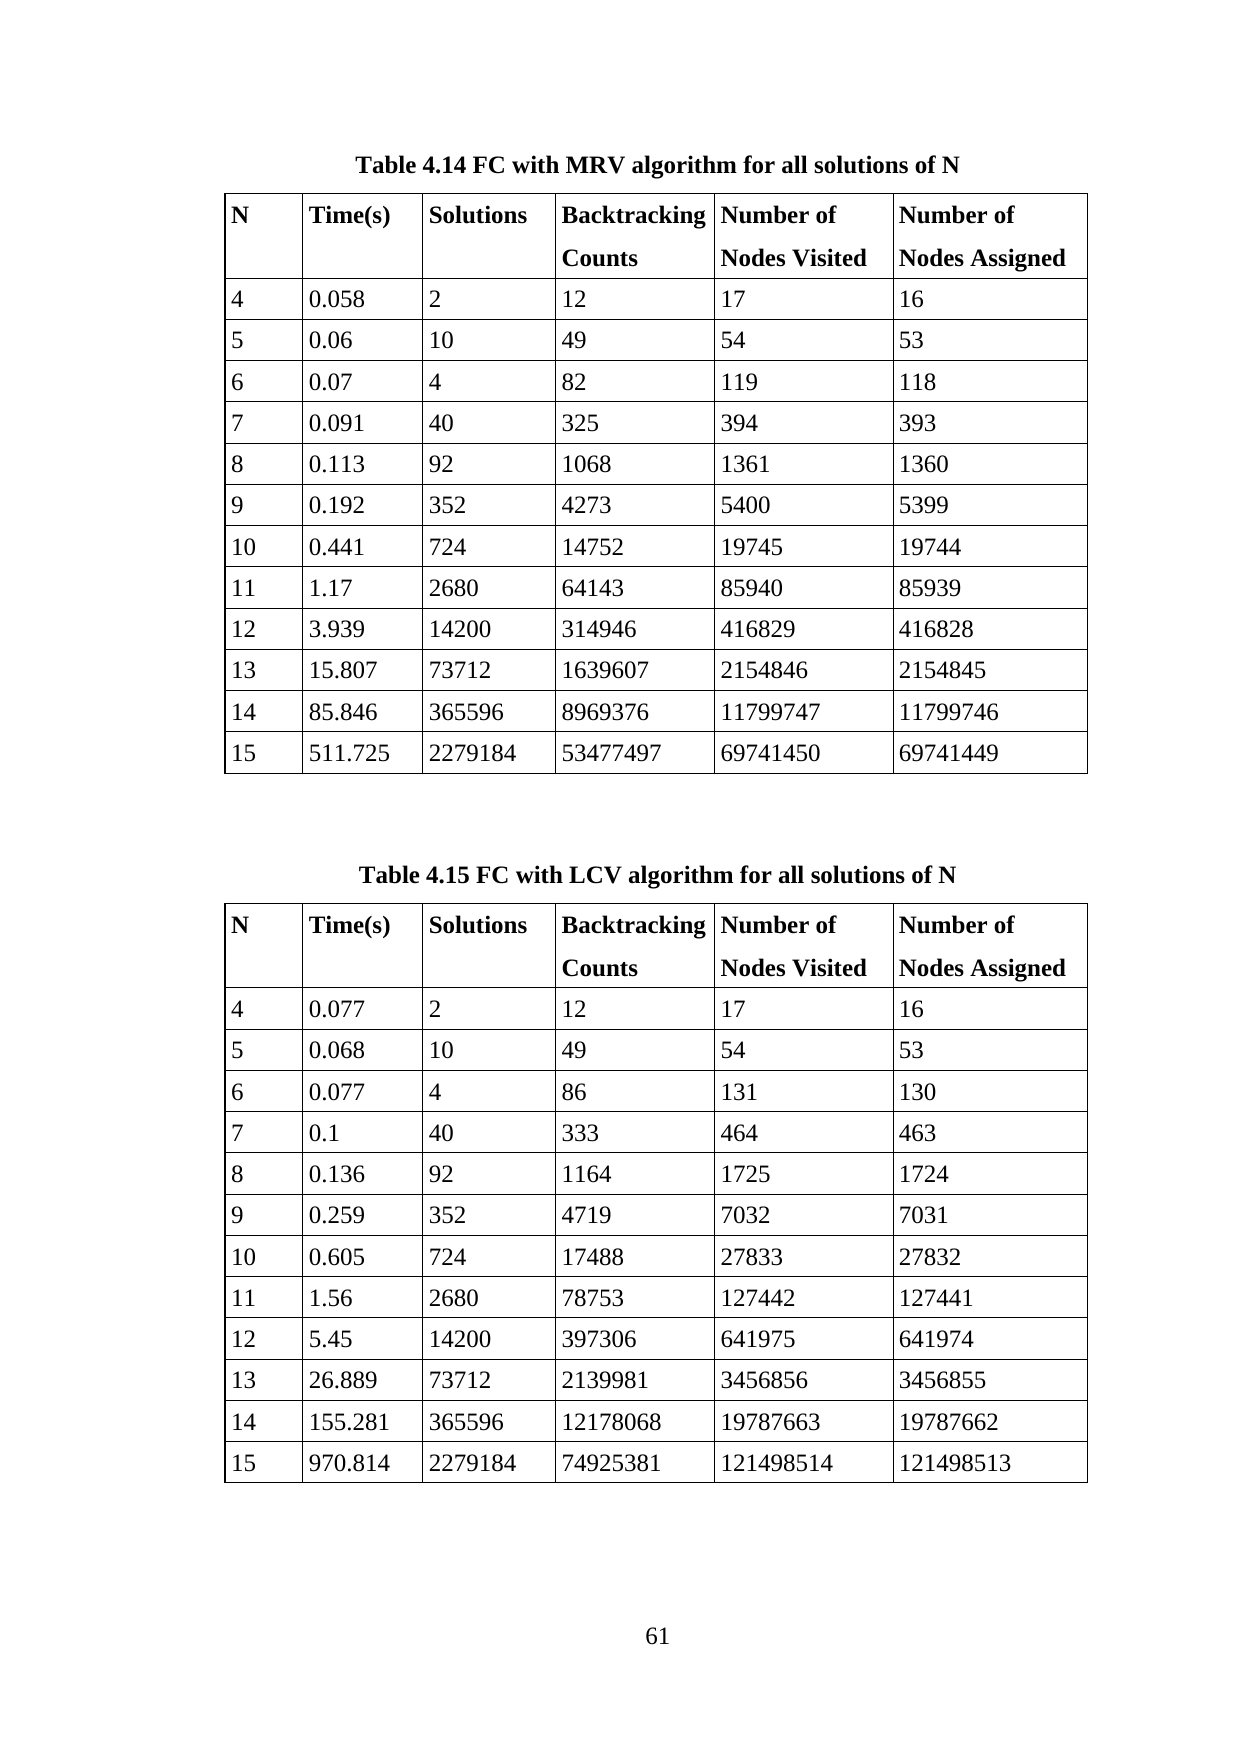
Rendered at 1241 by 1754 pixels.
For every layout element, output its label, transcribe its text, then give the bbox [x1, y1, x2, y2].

table_cell 0.068 [303, 1030, 422, 1070]
table_cell 7032 [715, 1195, 893, 1235]
table_cell 19745 [715, 526, 893, 566]
table_cell 0.07 [303, 361, 422, 401]
table_cell 416828 [894, 609, 1087, 649]
table_cell 14 [226, 1401, 302, 1441]
table_cell 17488 [556, 1236, 714, 1276]
table_header Number of Nodes Assigned [894, 194, 1087, 277]
table_cell 53 [894, 1030, 1087, 1070]
table_cell 53477497 [556, 732, 714, 772]
table_cell 2279184 [423, 1442, 555, 1482]
table_cell 78753 [556, 1277, 714, 1317]
table_cell 1164 [556, 1153, 714, 1193]
table_cell 118 [894, 361, 1087, 401]
table_cell 12 [556, 279, 714, 319]
table_cell 121498513 [894, 1442, 1087, 1482]
table_cell 9 [226, 1195, 302, 1235]
table_cell 0.077 [303, 988, 422, 1028]
table_cell 2 [423, 988, 555, 1028]
table_cell 0.192 [303, 485, 422, 525]
table_cell 5.45 [303, 1318, 422, 1358]
table_cell 27832 [894, 1236, 1087, 1276]
table_cell 11 [226, 567, 302, 607]
table_cell 14200 [423, 1318, 555, 1358]
table_cell 54 [715, 1030, 893, 1070]
table_header Solutions [423, 194, 555, 277]
table_cell 3456855 [894, 1360, 1087, 1400]
table_cell 2154845 [894, 650, 1087, 690]
table_cell 12 [556, 988, 714, 1028]
table_cell 26.889 [303, 1360, 422, 1400]
table_cell 2680 [423, 1277, 555, 1317]
table_cell 352 [423, 1195, 555, 1235]
table_cell 0.136 [303, 1153, 422, 1193]
table_cell 641974 [894, 1318, 1087, 1358]
table_cell 11799747 [715, 691, 893, 731]
table_cell 54 [715, 320, 893, 360]
table_cell 6 [226, 1071, 302, 1111]
table_cell 17 [715, 279, 893, 319]
table_cell 0.259 [303, 1195, 422, 1235]
table_cell 1639607 [556, 650, 714, 690]
table_cell 10 [226, 526, 302, 566]
table_cell 8 [226, 1153, 302, 1193]
table_header Backtracking Counts [556, 194, 714, 277]
table_cell 64143 [556, 567, 714, 607]
table_cell 1.56 [303, 1277, 422, 1317]
table_cell 2 [423, 279, 555, 319]
table_cell 0.605 [303, 1236, 422, 1276]
table_cell 40 [423, 402, 555, 442]
table_cell 19744 [894, 526, 1087, 566]
table_cell 69741450 [715, 732, 893, 772]
table_cell 393 [894, 402, 1087, 442]
table_cell 130 [894, 1071, 1087, 1111]
table_cell 365596 [423, 1401, 555, 1441]
table_cell 7 [226, 402, 302, 442]
table_cell 394 [715, 402, 893, 442]
table_cell 155.281 [303, 1401, 422, 1441]
table_cell 119 [715, 361, 893, 401]
table_cell 464 [715, 1112, 893, 1152]
table_cell 9 [226, 485, 302, 525]
table_cell 4 [226, 988, 302, 1028]
table_cell 10 [423, 1030, 555, 1070]
table_cell 7031 [894, 1195, 1087, 1235]
table_cell 15 [226, 1442, 302, 1482]
table_cell 2139981 [556, 1360, 714, 1400]
table_cell 0.058 [303, 279, 422, 319]
table_cell 85939 [894, 567, 1087, 607]
table_cell 3.939 [303, 609, 422, 649]
table_header Solutions [423, 904, 555, 987]
table_cell 8 [226, 444, 302, 484]
table_cell 14200 [423, 609, 555, 649]
table_cell 13 [226, 650, 302, 690]
table_header Number of Nodes Visited [715, 194, 893, 277]
table_cell 0.077 [303, 1071, 422, 1111]
table_cell 4 [423, 1071, 555, 1111]
table_cell 970.814 [303, 1442, 422, 1482]
table_cell 11 [226, 1277, 302, 1317]
table_cell 27833 [715, 1236, 893, 1276]
table_cell 1.17 [303, 567, 422, 607]
table_cell 2154846 [715, 650, 893, 690]
table_cell 1360 [894, 444, 1087, 484]
table_header Time(s) [303, 904, 422, 987]
table_cell 127442 [715, 1277, 893, 1317]
table_cell 69741449 [894, 732, 1087, 772]
table_cell 92 [423, 1153, 555, 1193]
table_cell 1725 [715, 1153, 893, 1193]
table_cell 0.06 [303, 320, 422, 360]
table_cell 12 [226, 609, 302, 649]
table_cell 92 [423, 444, 555, 484]
table_cell 11799746 [894, 691, 1087, 731]
table_cell 724 [423, 526, 555, 566]
table_cell 13 [226, 1360, 302, 1400]
table_cell 0.441 [303, 526, 422, 566]
table_cell 10 [423, 320, 555, 360]
table_cell 86 [556, 1071, 714, 1111]
table_cell 0.091 [303, 402, 422, 442]
table_cell 85940 [715, 567, 893, 607]
table_cell 49 [556, 1030, 714, 1070]
table_cell 365596 [423, 691, 555, 731]
table_cell 4719 [556, 1195, 714, 1235]
table_cell 2680 [423, 567, 555, 607]
table_cell 2279184 [423, 732, 555, 772]
table_cell 3456856 [715, 1360, 893, 1400]
table_cell 0.113 [303, 444, 422, 484]
table_cell 16 [894, 988, 1087, 1028]
table_cell 8969376 [556, 691, 714, 731]
table_cell 7 [226, 1112, 302, 1152]
table_header Backtracking Counts [556, 904, 714, 987]
table_cell 5399 [894, 485, 1087, 525]
table_cell 73712 [423, 1360, 555, 1400]
table_cell 1724 [894, 1153, 1087, 1193]
table_cell 1068 [556, 444, 714, 484]
text Table 4.15 FC with LCV algorithm for all solutions of N [225, 860, 1090, 888]
table_cell 131 [715, 1071, 893, 1111]
table_header N [226, 194, 302, 277]
table_header Number of Nodes Assigned [894, 904, 1087, 987]
table_cell 6 [226, 361, 302, 401]
table_cell 352 [423, 485, 555, 525]
table_cell 121498514 [715, 1442, 893, 1482]
text Table 4.14 FC with MRV algorithm for all solutions of N [225, 150, 1090, 179]
table_cell 325 [556, 402, 714, 442]
table_cell 314946 [556, 609, 714, 649]
table_cell 5400 [715, 485, 893, 525]
table_cell 10 [226, 1236, 302, 1276]
table_cell 5 [226, 1030, 302, 1070]
table_cell 53 [894, 320, 1087, 360]
table_cell 463 [894, 1112, 1087, 1152]
table_cell 397306 [556, 1318, 714, 1358]
table_cell 12 [226, 1318, 302, 1358]
table_cell 12178068 [556, 1401, 714, 1441]
table_cell 14752 [556, 526, 714, 566]
table_header Time(s) [303, 194, 422, 277]
table_cell 5 [226, 320, 302, 360]
table_cell 40 [423, 1112, 555, 1152]
table_cell 416829 [715, 609, 893, 649]
table_cell 19787663 [715, 1401, 893, 1441]
table_cell 19787662 [894, 1401, 1087, 1441]
table_header Number of Nodes Visited [715, 904, 893, 987]
table_cell 4273 [556, 485, 714, 525]
table_cell 15.807 [303, 650, 422, 690]
table_cell 82 [556, 361, 714, 401]
table_cell 85.846 [303, 691, 422, 731]
table_cell 0.1 [303, 1112, 422, 1152]
table_cell 16 [894, 279, 1087, 319]
table_cell 73712 [423, 650, 555, 690]
table_cell 74925381 [556, 1442, 714, 1482]
table_cell 14 [226, 691, 302, 731]
table_cell 15 [226, 732, 302, 772]
table_cell 17 [715, 988, 893, 1028]
table_header N [226, 904, 302, 987]
table_cell 4 [226, 279, 302, 319]
table_cell 333 [556, 1112, 714, 1152]
table_cell 511.725 [303, 732, 422, 772]
table_cell 641975 [715, 1318, 893, 1358]
table_cell 724 [423, 1236, 555, 1276]
table_cell 1361 [715, 444, 893, 484]
table_cell 4 [423, 361, 555, 401]
table_cell 127441 [894, 1277, 1087, 1317]
table_cell 49 [556, 320, 714, 360]
